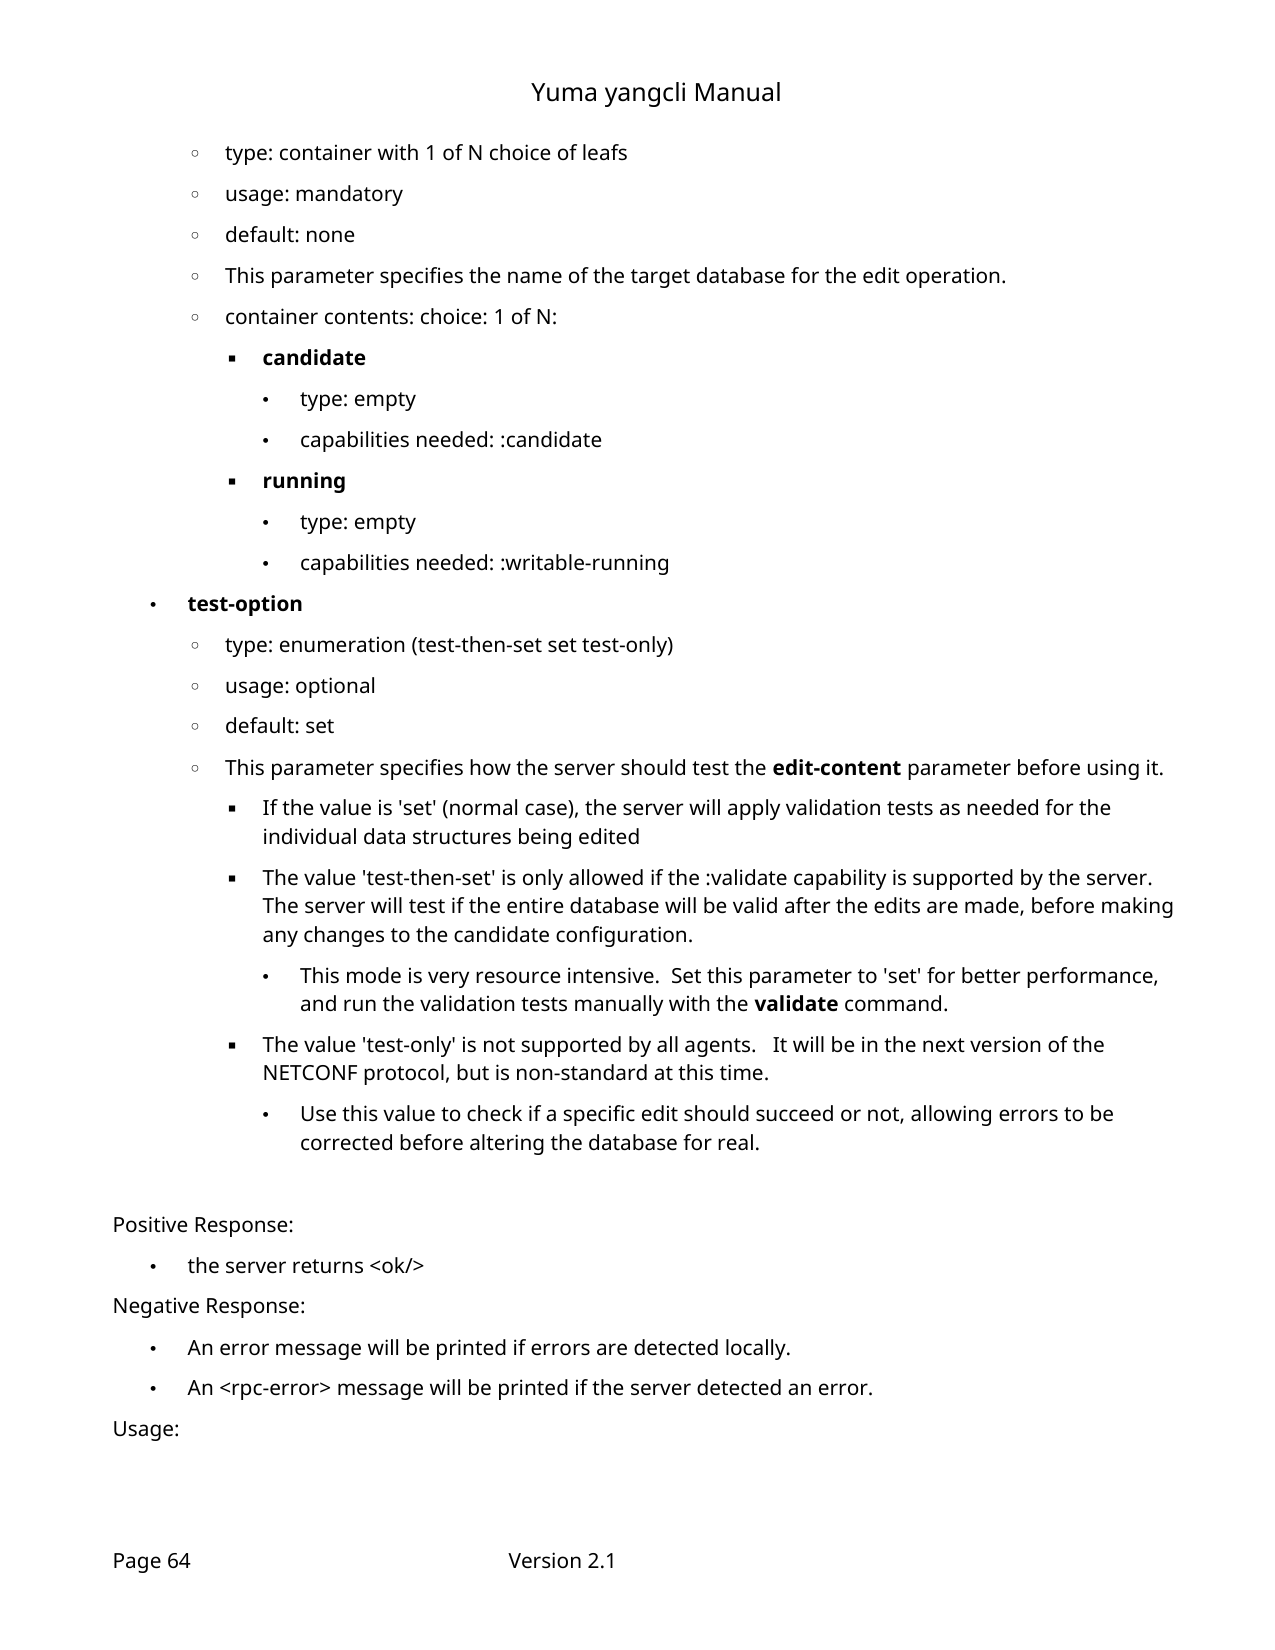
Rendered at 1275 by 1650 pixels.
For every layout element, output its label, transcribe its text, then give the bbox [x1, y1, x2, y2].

list type: container with 1 of N choice of leafs [187, 138, 1200, 167]
list If the value is 'set' (normal case), the server will apply validation tests as needed for the individual data structures being edited [225, 793, 1200, 850]
list default: none [187, 220, 1200, 249]
list candidate [225, 343, 1200, 372]
list An <rpc-error> message will be printed if the server detected an error. [150, 1373, 1200, 1402]
list the server returns <ok/> [150, 1251, 1200, 1279]
list The value 'test-then-set' is only allowed if the :validate capability is supported by the server. The server will test if the entire database will be valid after the edits are made, before making any changes to the candidate configuration. [225, 863, 1200, 948]
list The value 'test-only' is not supported by all agents. It will be in the next version of the NETCONF protocol, but is non-standard at this time. [225, 1030, 1200, 1087]
list capabilities needed: :writable-running [262, 548, 1200, 576]
list Use this value to check if a specific edit should succeed or not, allowing errors to be corrected before altering the database for real. [262, 1099, 1200, 1156]
list default: set [187, 712, 1200, 740]
list type: empty [262, 384, 1200, 413]
list capabilities needed: :candidate [262, 425, 1200, 453]
text Negative Response: [112, 1292, 1200, 1320]
list usage: mandatory [187, 179, 1200, 208]
list type: enumeration (test-then-set set test-only) [187, 630, 1200, 658]
list This mode is very resource intensive. Set this parameter to 'set' for better performance, and run the validation tests manually with the validate command. [262, 961, 1200, 1018]
text Positive Response: [112, 1210, 1200, 1238]
list An error message will be printed if errors are detected locally. [150, 1333, 1200, 1361]
list type: empty [262, 507, 1200, 535]
list container contents: choice: 1 of N: [187, 302, 1200, 331]
text Usage: [112, 1414, 1200, 1443]
list usage: optional [187, 671, 1200, 699]
list test-option [150, 589, 1200, 617]
list running [225, 466, 1200, 494]
list This parameter specifies how the server should test the edit-content parameter before using it. [187, 753, 1200, 781]
list This parameter specifies the name of the target database for the edit operation. [187, 261, 1200, 290]
